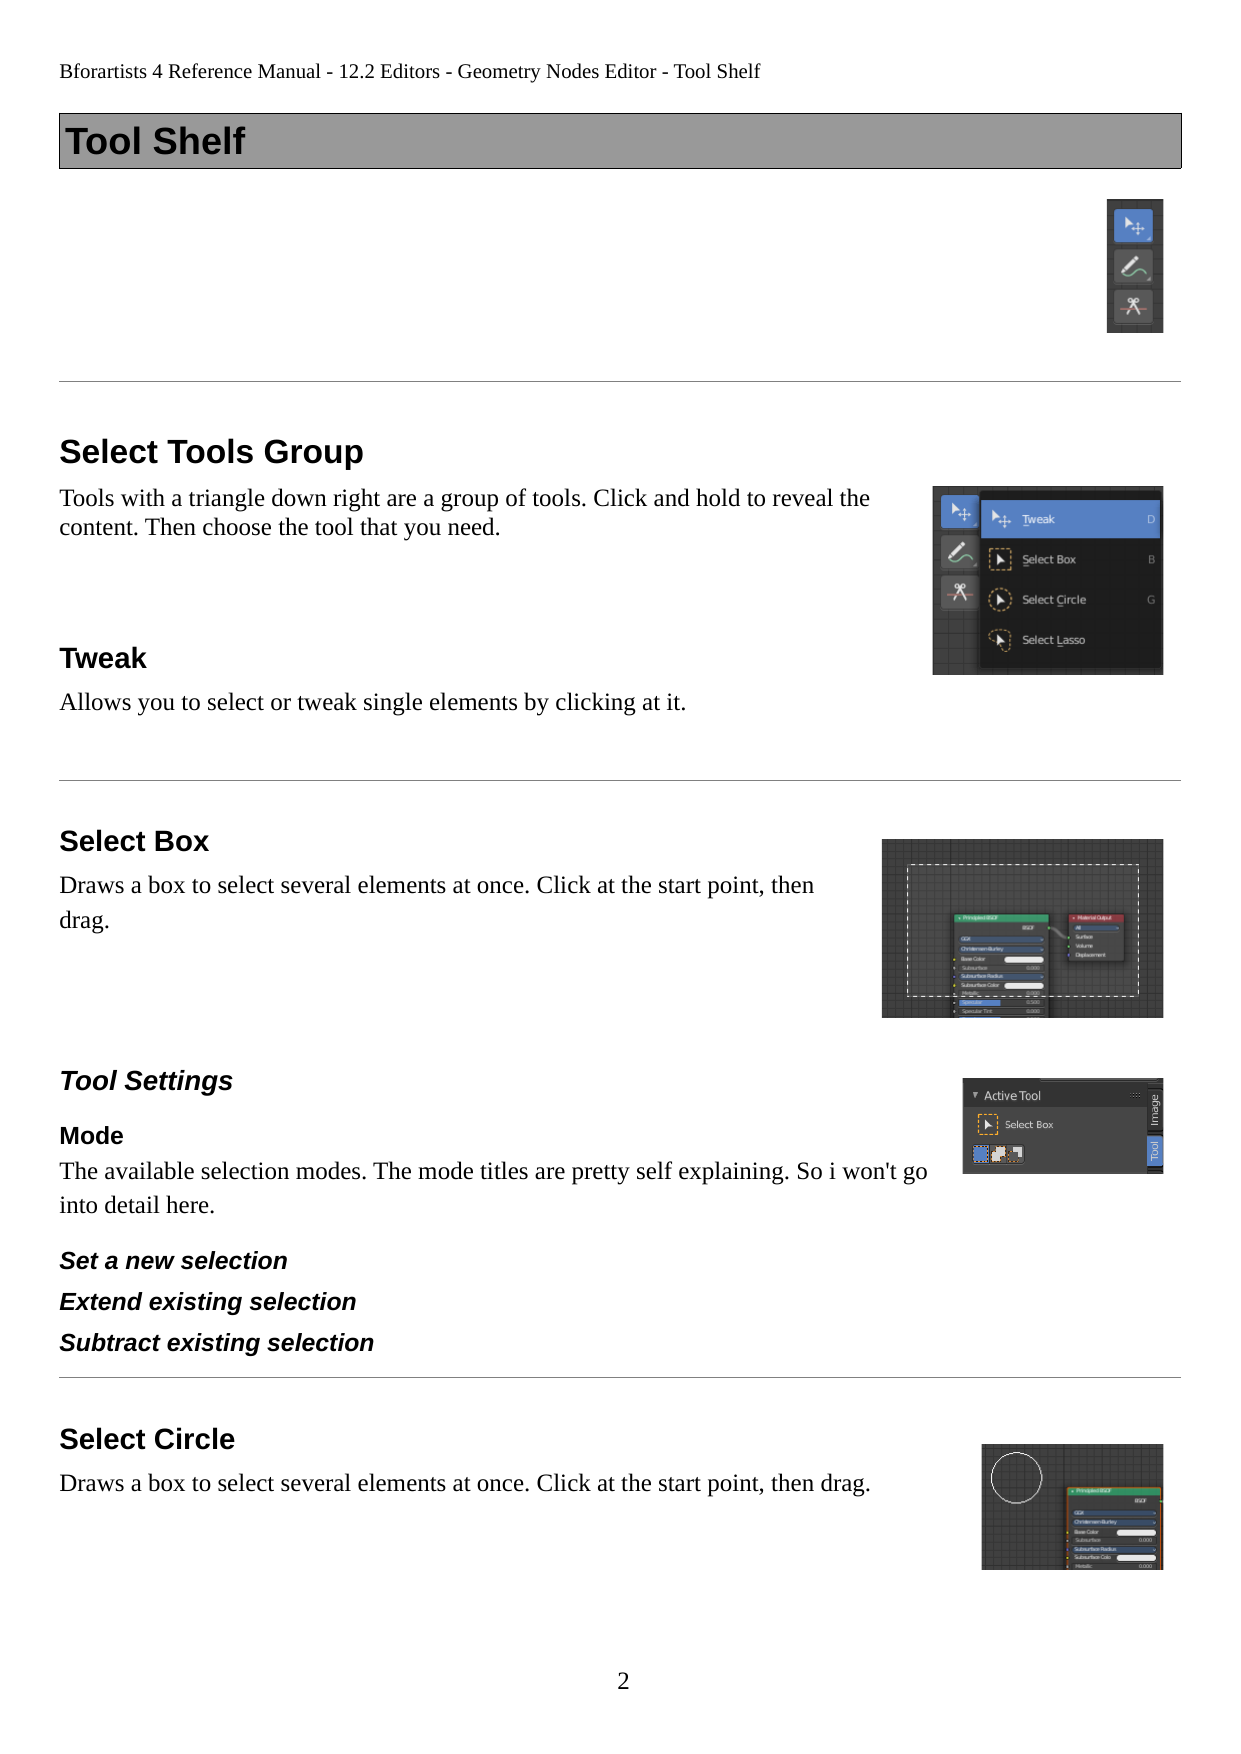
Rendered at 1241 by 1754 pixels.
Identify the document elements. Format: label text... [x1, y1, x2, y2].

subtitle Select Tools Group [59, 432, 1181, 470]
picture [932, 486, 1164, 675]
subtitle Tool Settings [59, 1064, 1181, 1096]
picture [881, 839, 1164, 1018]
subtitle [1164, 641, 1181, 675]
subtitle Tweak [59, 641, 932, 675]
subtitle Set a new selection [59, 1246, 1181, 1274]
text Tools with a triangle down right are a group of tools. Click and hold to reveal the content. Then choose the tool that you need. [59, 483, 1181, 540]
table_header Tool Shelf [60, 114, 1181, 168]
subtitle Extend existing selection [59, 1287, 1181, 1316]
text Allows you to select or tweak single elements by clicking at it. [59, 687, 1181, 716]
subtitle Subtract existing selection [59, 1328, 1181, 1357]
text Draws a box to select several elements at once. Click at the start point, then drag. [59, 870, 881, 933]
text The available selection modes. The mode titles are pretty self explaining. So i won't go into detail here. [59, 1156, 1181, 1219]
subtitle Mode [59, 1121, 962, 1150]
subtitle Select Circle [59, 1422, 1181, 1455]
subtitle [1164, 1121, 1181, 1150]
text Draws a box to select several elements at once. Click at the start point, then drag. [59, 1468, 981, 1497]
picture [981, 1444, 1164, 1570]
picture [962, 1078, 1164, 1174]
subtitle Select Box [59, 824, 1181, 858]
picture [1106, 199, 1164, 333]
